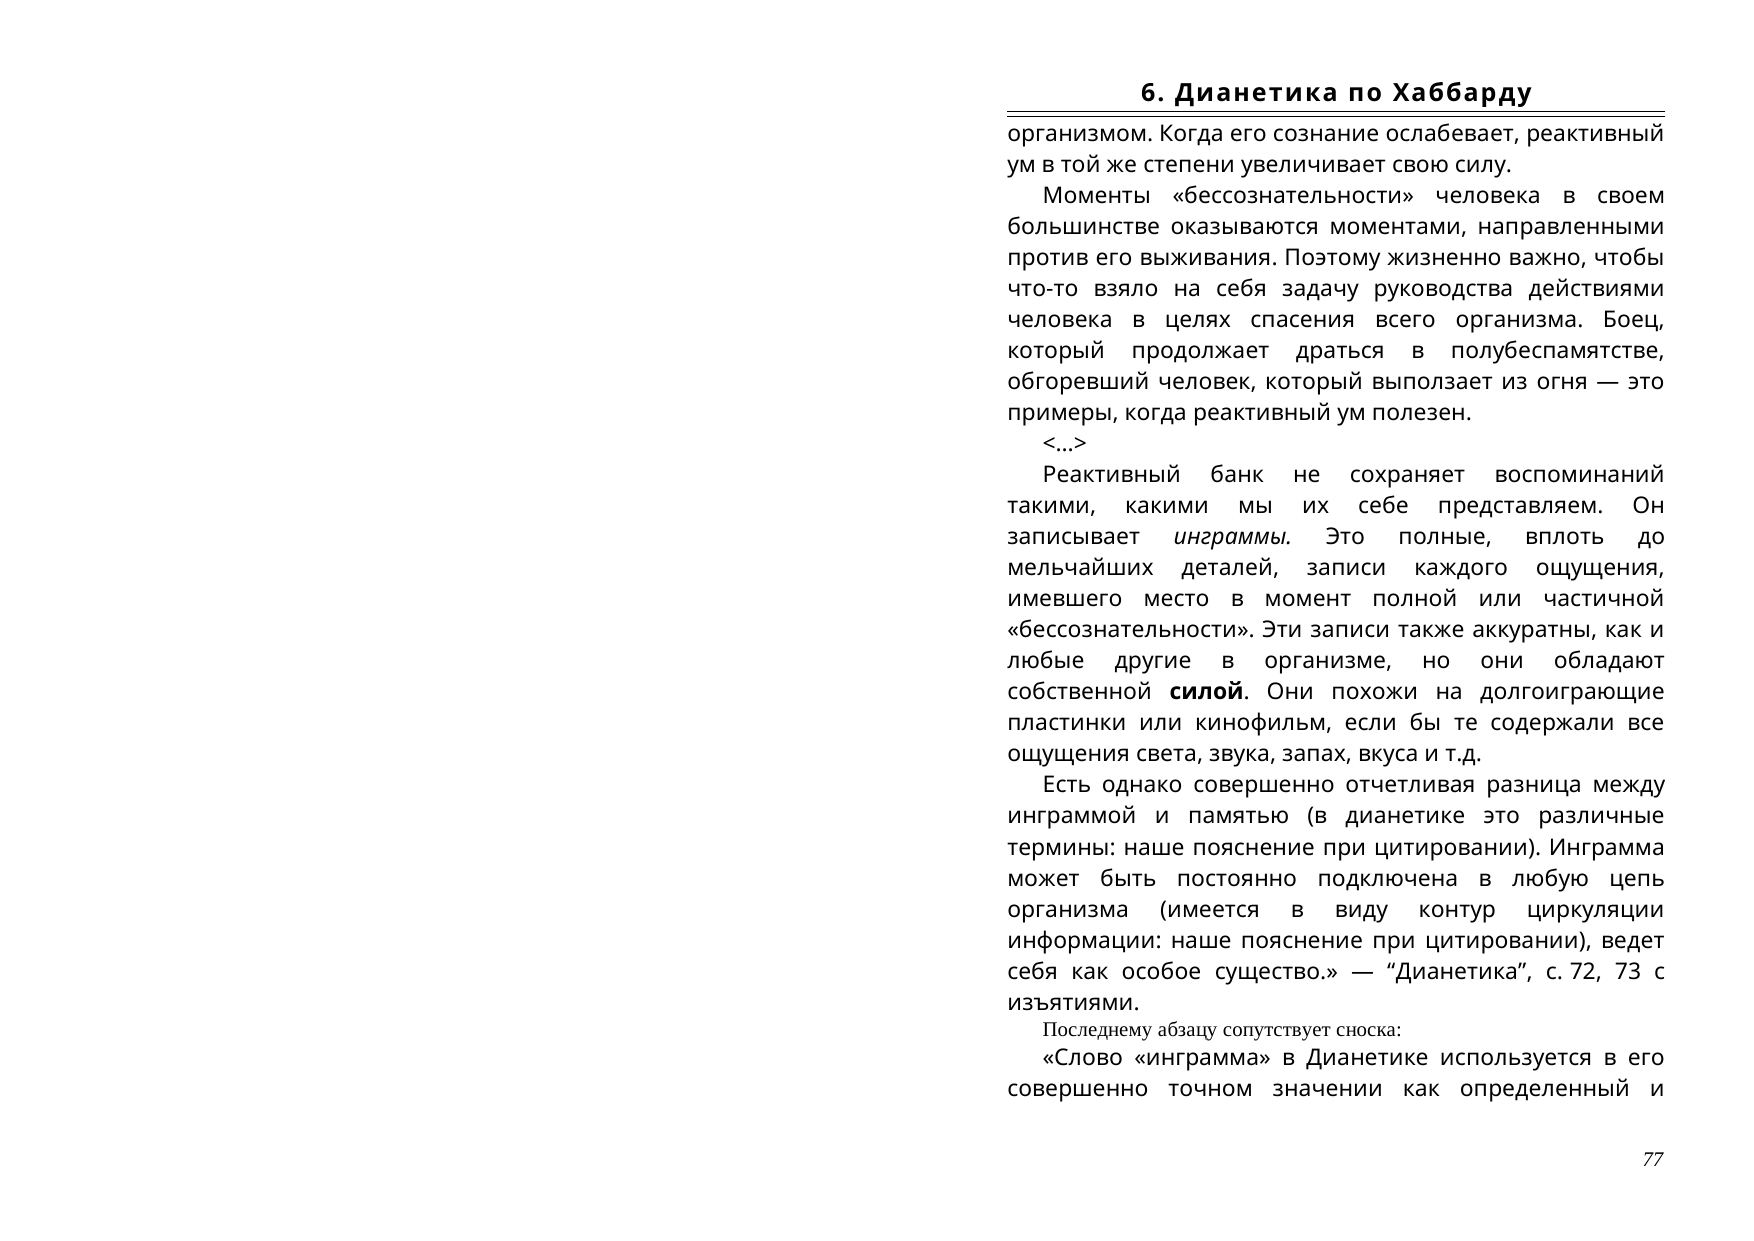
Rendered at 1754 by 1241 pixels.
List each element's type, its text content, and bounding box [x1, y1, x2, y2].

text Реактивный банк не сохраняет воспоминаний такими, какими мы их себе представляем. Он записывает инграммы. Это полные, вплоть до мельчайших деталей, записи каждого ощущения, имевшего место в момент полной или частичной «бессознательности». Эти записи также аккуратны, как и любые другие в организме, но они обладают собственной силой. Они похожи на долгоиграющие пластинки или кинофильм, если бы те содержали все ощущения света, звука, запах, вкуса и т.д. [1007, 458, 1665, 768]
text Есть однако совершенно отчетливая разница между инграммой и памятью (в дианетике это различные термины: наше пояснение при цитировании). Инграмма может быть постоянно подключена в любую цепь организма (имеется в виду контур циркуляции информации: наше пояснение при цитировании), ведет себя как особое существо.» — “Дианетика”, с. 72, 73 с изъятиями. [1007, 768, 1665, 1017]
text Последнему абзацу сопутствует сноска: [1007, 1017, 1665, 1041]
text Моменты «бессознательности» человека в своем большинстве оказываются моментами, направленными против его выживания. Поэтому жизненно важно, чтобы что-то взяло на себя задачу руководства действиями человека в целях спасения всего организма. Боец, который продолжает драться в полубеспамятстве, обгоревший человек, который выползает из огня — это примеры, когда реактивный ум полезен. [1007, 178, 1665, 427]
text организмом. Когда его сознание ослабевает, реактивный ум в той же степени увеличивает свою силу. [1007, 117, 1665, 178]
text <...> [1007, 427, 1665, 458]
text «Слово «инграмма» в Дианетике используется в его совершенно точном значении как определенный и [1007, 1041, 1665, 1103]
